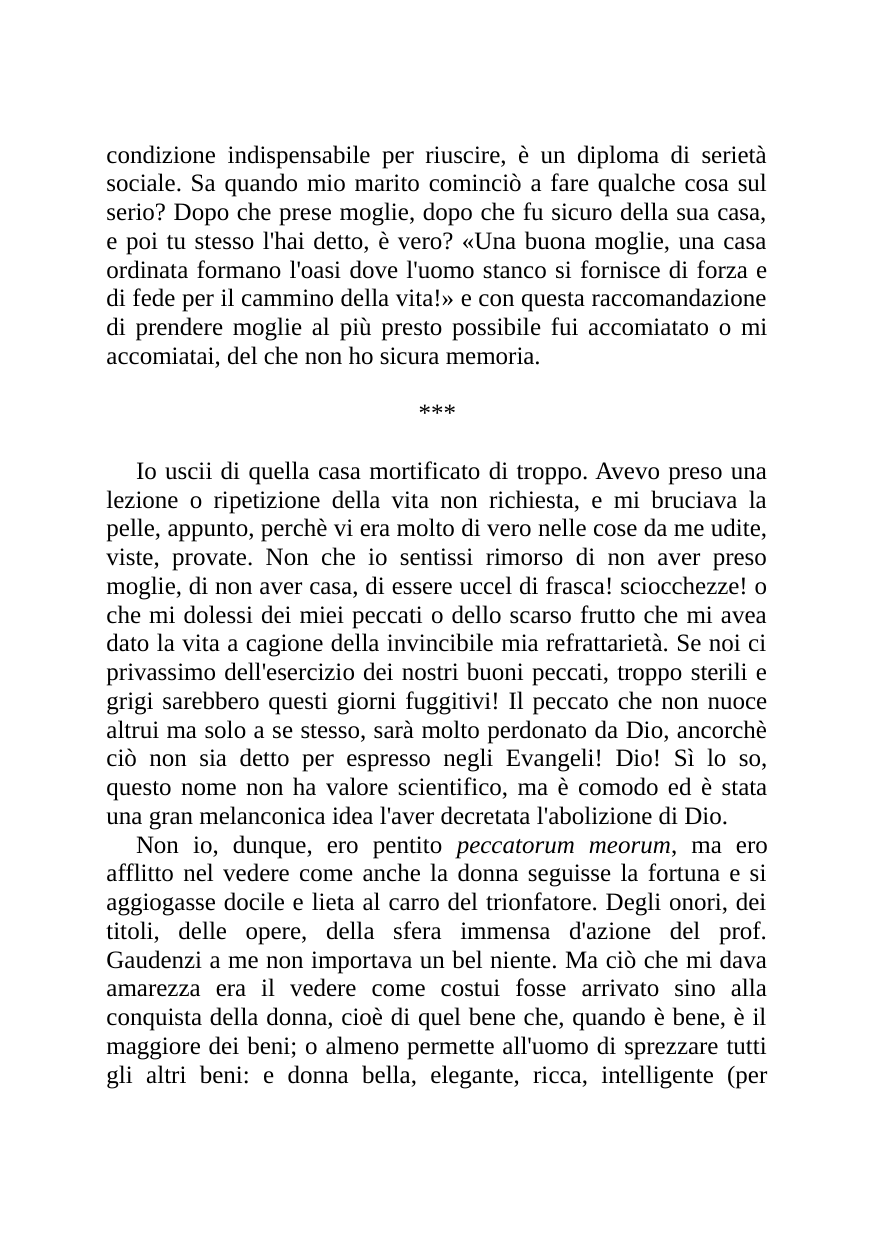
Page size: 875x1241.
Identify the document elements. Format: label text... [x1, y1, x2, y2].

text Io uscii di quella casa mortificato di troppo. Avevo preso una lezione o ripetizione della vita non richiesta, e mi bruciava la pelle, appunto, perchè vi era molto di vero nelle cose da me udite, viste, provate. Non che io sentissi rimorso di non aver preso moglie, di non aver casa, di essere uccel di frasca! sciocchezze! o che mi dolessi dei miei peccati o dello scarso frutto che mi avea dato la vita a cagione della invincibile mia refrattarietà. Se noi ci privassimo dell'esercizio dei nostri buoni peccati, troppo sterili e grigi sarebbero questi giorni fuggitivi! Il peccato che non nuoce altrui ma solo a se stesso, sarà molto perdonato da Dio, ancorchè ciò non sia detto per espresso negli Evangeli! Dio! Sì lo so, questo nome non ha valore scientifico, ma è comodo ed è stata una gran melanconica idea l'aver decretata l'abolizione di Dio. [106, 456, 768, 830]
text *** [106, 398, 768, 427]
text condizione indispensabile per riuscire, è un diploma di serietà sociale. Sa quando mio marito cominciò a fare qualche cosa sul serio? Dopo che prese moglie, dopo che fu sicuro della sua casa, e poi tu stesso l'hai detto, è vero? «Una buona moglie, una casa ordinata formano l'oasi dove l'uomo stanco si fornisce di forza e di fede per il cammino della vita!» e con questa raccomandazione di prendere moglie al più presto possibile fui accomiatato o mi accomiatai, del che non ho sicura memoria. [106, 140, 768, 370]
text Non io, dunque, ero pentito peccatorum meorum, ma ero afflitto nel vedere come anche la donna seguisse la fortuna e si aggiogasse docile e lieta al carro del trionfatore. Degli onori, dei titoli, delle opere, della sfera immensa d'azione del prof. Gaudenzi a me non importava un bel niente. Ma ciò che mi dava amarezza era il vedere come costui fosse arrivato sino alla conquista della donna, cioè di quel bene che, quando è bene, è il maggiore dei beni; o almeno permette all'uomo di sprezzare tutti gli altri beni: e donna bella, elegante, ricca, intelligente (per [106, 830, 768, 1088]
